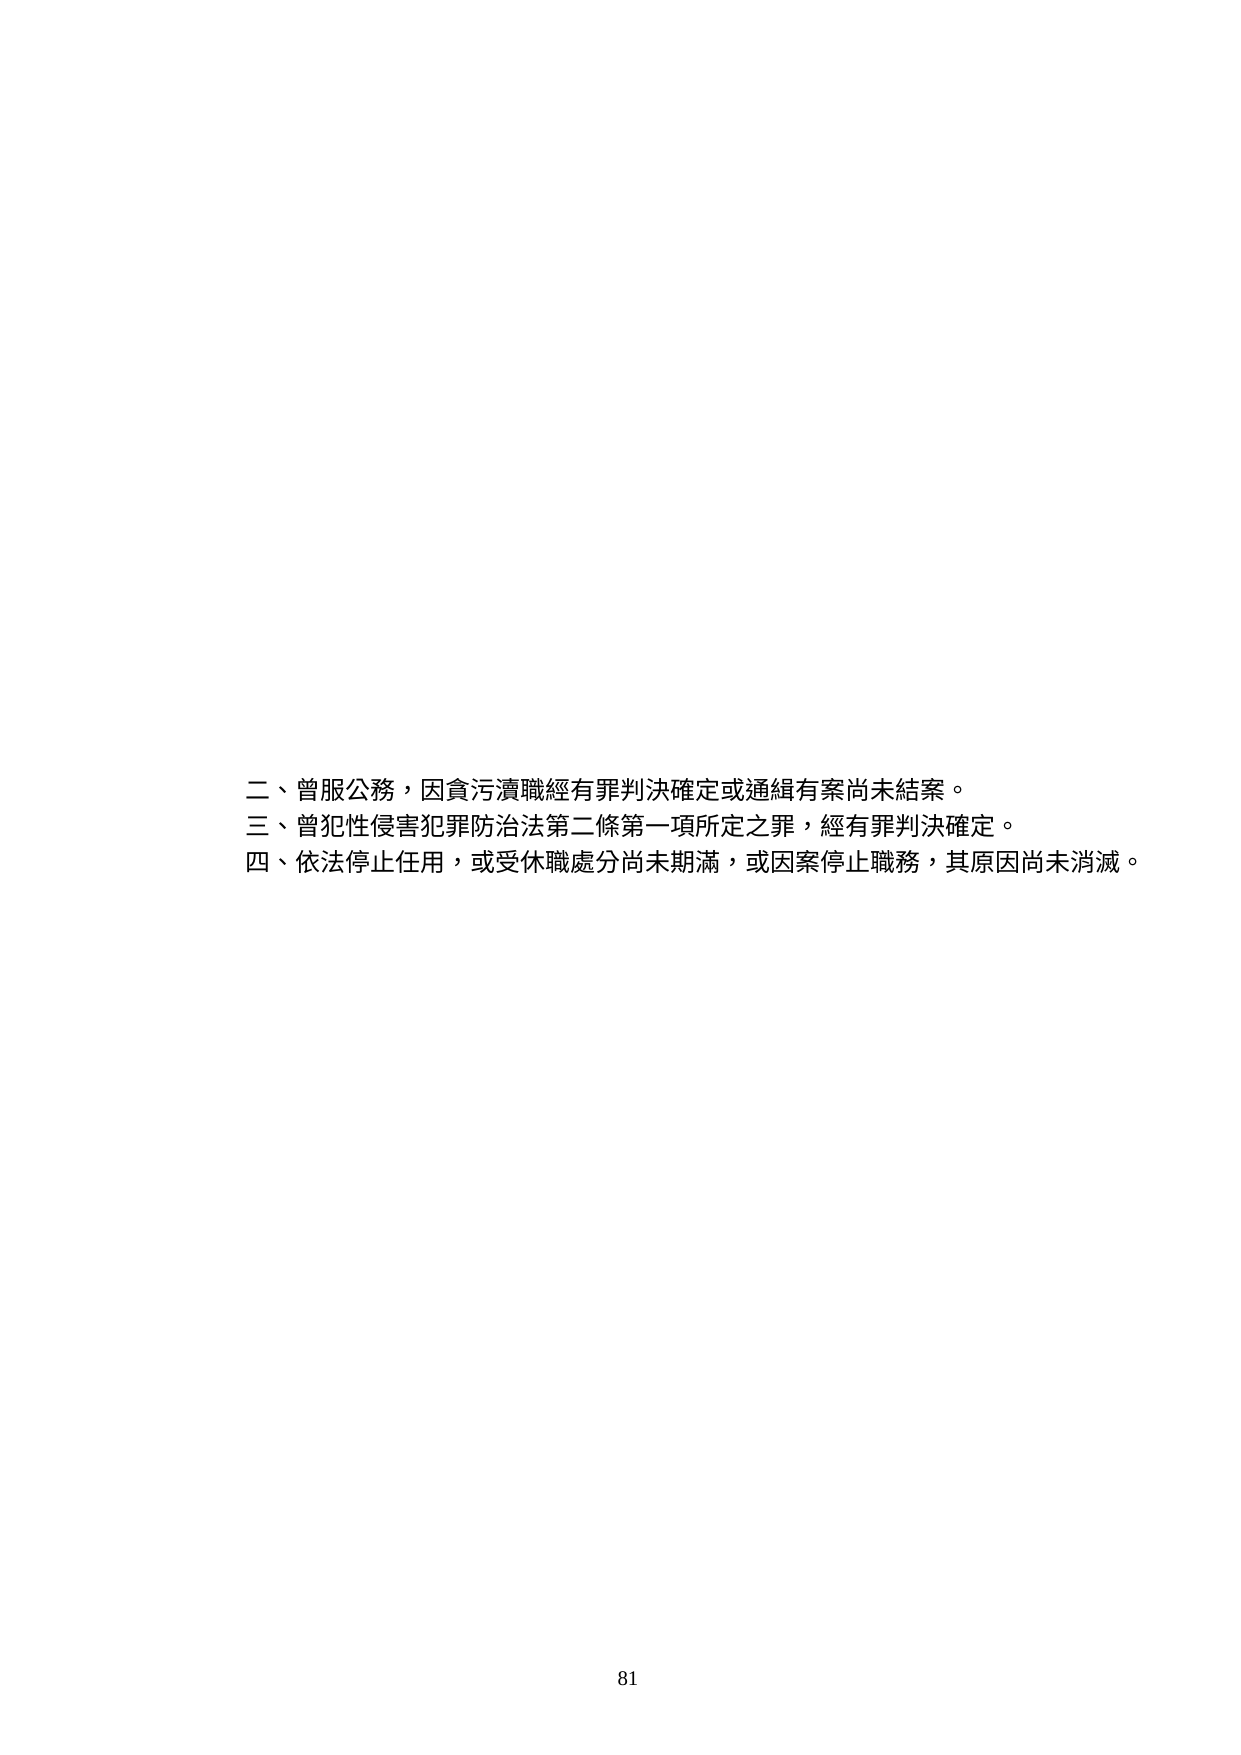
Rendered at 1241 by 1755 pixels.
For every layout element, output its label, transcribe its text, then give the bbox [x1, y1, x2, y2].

text 四、依法停止任用，或受休職處分尚未期滿，或因案停止職務，其原因尚未消滅。 [120, 843, 1152, 879]
text 三、曾犯性侵害犯罪防治法第二條第一項所定之罪，經有罪判決確定。 [120, 806, 1152, 843]
text 二、曾服公務，因貪污瀆職經有罪判決確定或通緝有案尚未結案。 [120, 770, 1152, 806]
